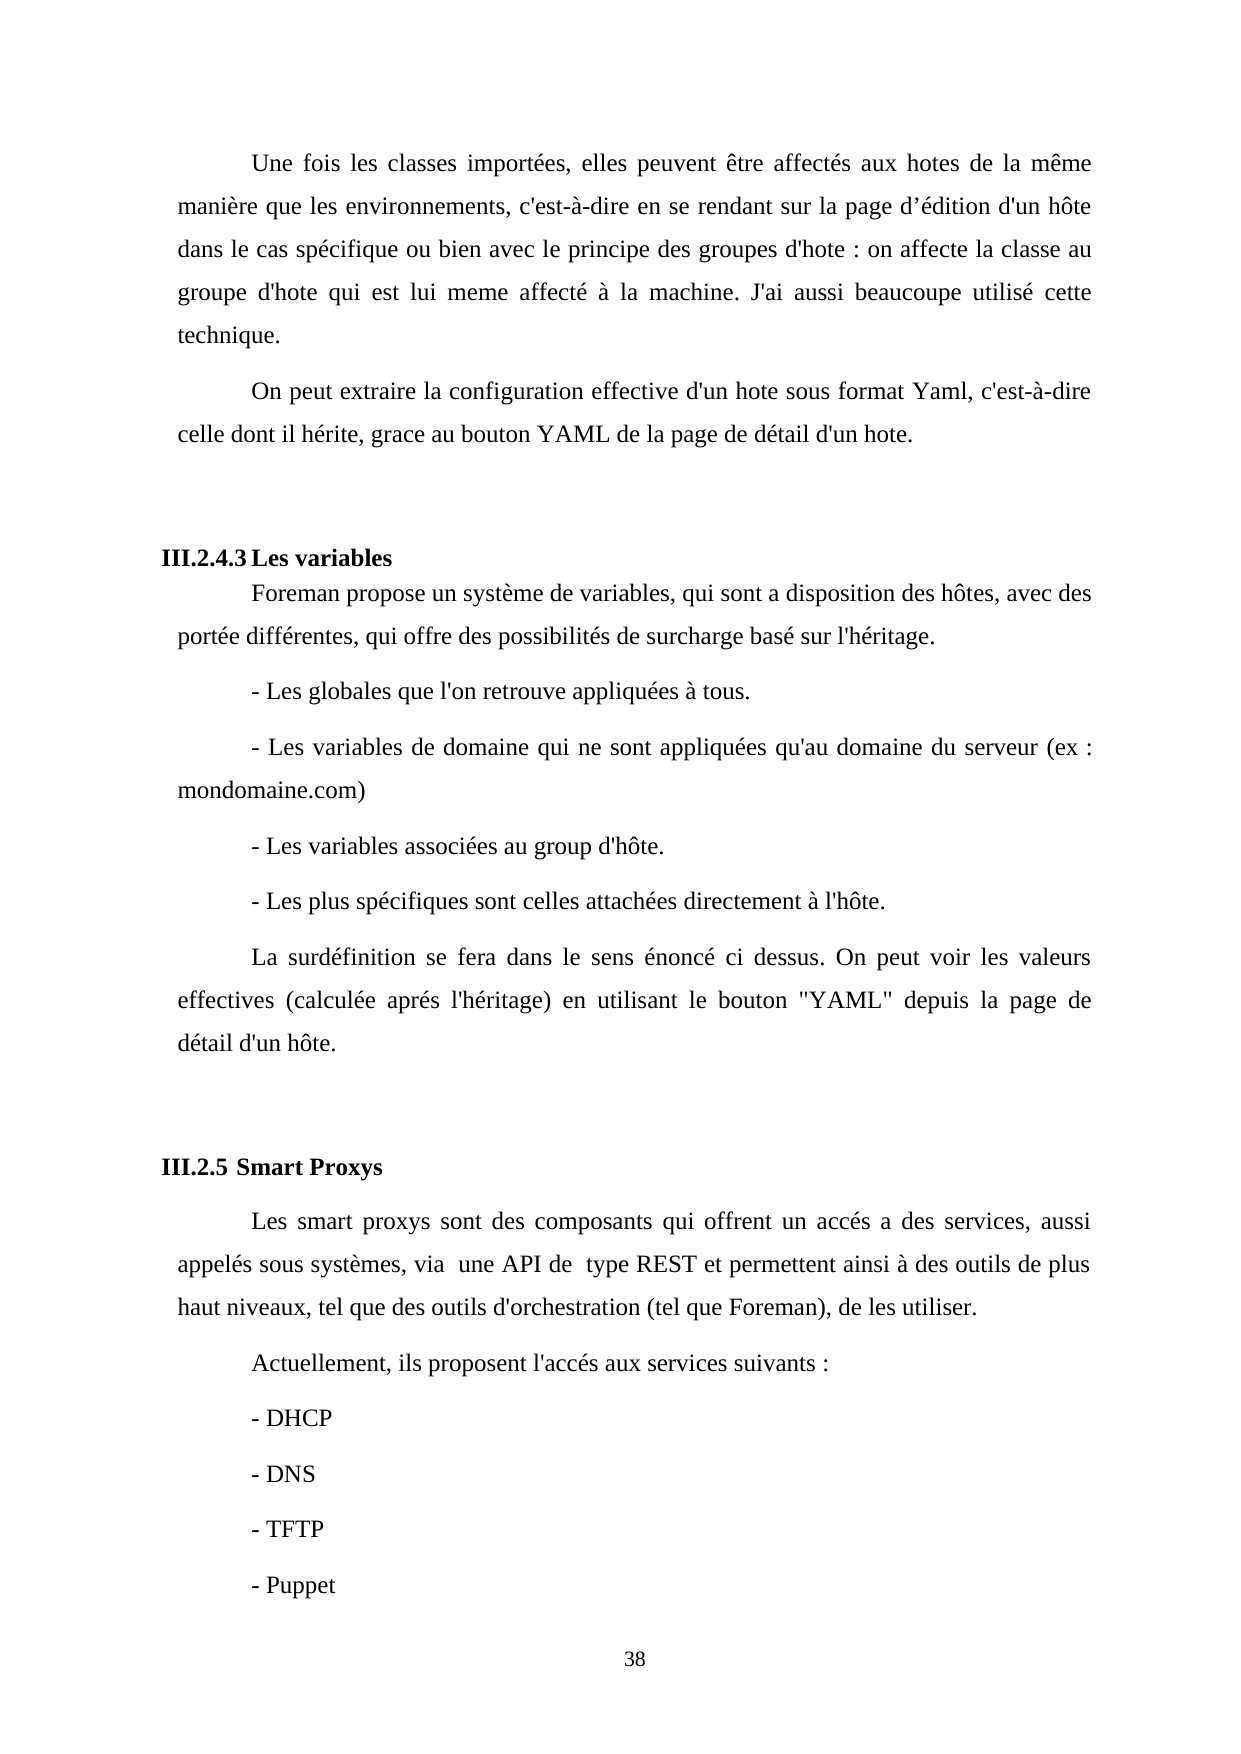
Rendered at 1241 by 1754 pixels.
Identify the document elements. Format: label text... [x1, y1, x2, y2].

text - Puppet [177, 1570, 1092, 1599]
text Une fois les classes importées, elles peuvent être affectés aux hotes de la même manière que les environnements, c'est-à-dire en se rendant sur la page d’édition d'un hôte dans le cas spécifique ou bien avec le principe des groupes d'hote : on affecte la classe au groupe d'hote qui est lui meme affecté à la machine. J'ai aussi beaucoupe utilisé cette technique. [177, 148, 1092, 349]
text - Les globales que l'on retrouve appliquées à tous. [177, 676, 1092, 705]
text - DNS [177, 1459, 1092, 1488]
text La surdéfinition se fera dans le sens énoncé ci dessus. On peut voir les valeurs effectives (calculée aprés l'héritage) en utilisant le bouton "YAML" depuis la page de détail d'un hôte. [177, 942, 1092, 1057]
text Actuellement, ils proposent l'accés aux services suivants : [177, 1348, 1092, 1376]
text On peut extraire la configuration effective d'un hote sous format Yaml, c'est-à-dire celle dont il hérite, grace au bouton YAML de la page de détail d'un hote. [177, 376, 1092, 448]
text - TFTP [177, 1514, 1092, 1543]
text - Les plus spécifiques sont celles attachées directement à l'hôte. [177, 886, 1092, 915]
text - DHCP [177, 1403, 1092, 1432]
text Les smart proxys sont des composants qui offrent un accés a des services, aussi appelés sous systèmes, via une API de type REST et permettent ainsi à des outils de plus haut niveaux, tel que des outils d'orchestration (tel que Foreman), de les utiliser. [177, 1206, 1092, 1321]
subtitle Les variables [161, 543, 1092, 571]
text - Les variables de domaine qui ne sont appliquées qu'au domaine du serveur (ex : mondomaine.com) [177, 732, 1092, 804]
text Foreman propose un système de variables, qui sont a disposition des hôtes, avec des portée différentes, qui offre des possibilités de surcharge basé sur l'héritage. [177, 578, 1092, 649]
text - Les variables associées au group d'hôte. [177, 831, 1092, 859]
subtitle Smart Proxys [161, 1152, 1092, 1181]
